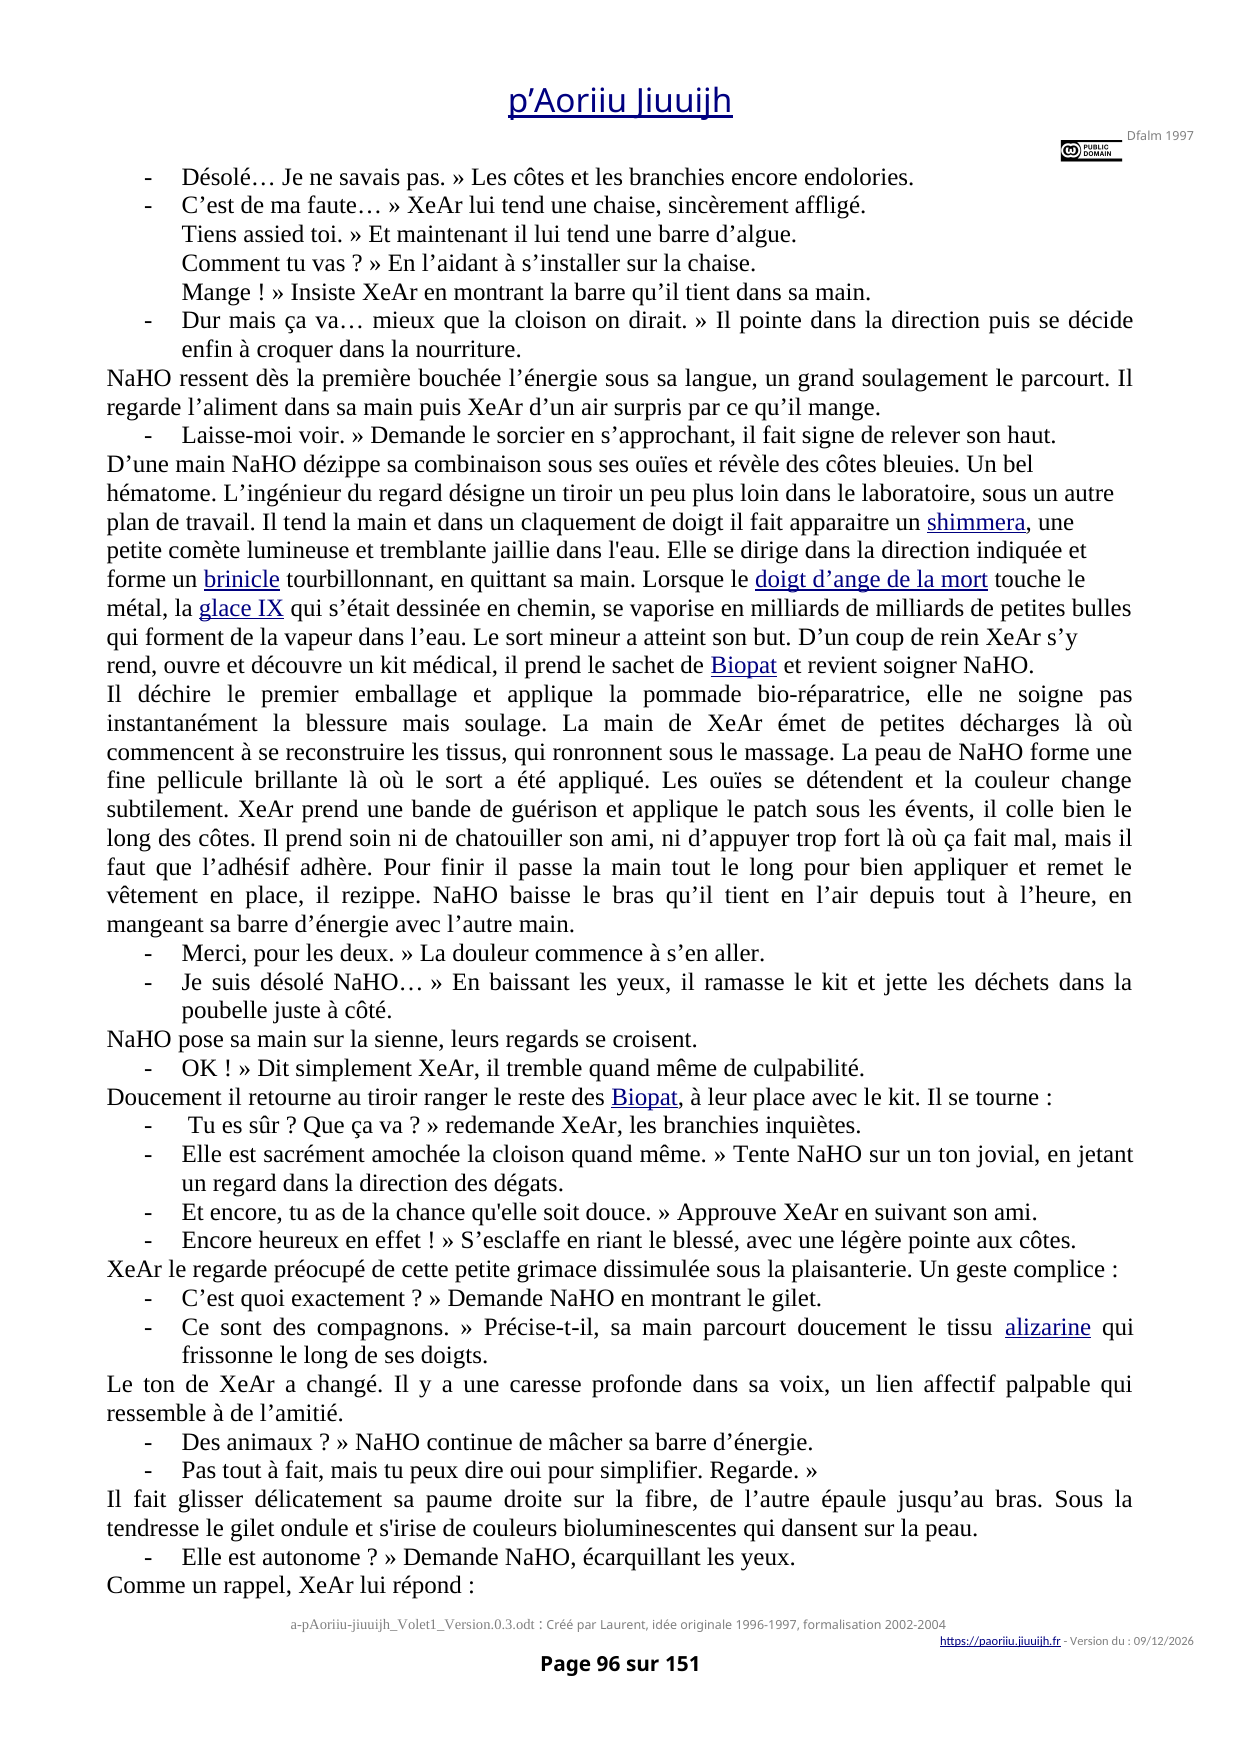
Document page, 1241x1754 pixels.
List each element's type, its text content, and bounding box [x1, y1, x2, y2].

list Ce sont des compagnons. » Précise-t-il, sa main parcourt doucement le tissu alizarine qui frissonne le long de ses doigts. [144, 1312, 1134, 1369]
text Il déchire le premier emballage et applique la pommade bio-réparatrice, elle ne soigne pas instantanément la blessure mais soulage. La main de XeAr émet de petites décharges là où commencent à se reconstruire les tissus, qui ronronnent sous le massage. La peau de NaHO forme une fine pellicule brillante là où le sort a été appliqué. Les ouïes se détendent et la couleur change subtilement. XeAr prend une bande de guérison et applique le patch sous les évents, il colle bien le long des côtes. Il prend soin ni de chatouiller son ami, ni d’appuyer trop fort là où ça fait mal, mais il faut que l’adhésif adhère. Pour finir il passe la main tout le long pour bien appliquer et remet le vêtement en place, il rezippe. NaHO baisse le bras qu’il tient en l’air depuis tout à l’heure, en mangeant sa barre d’énergie avec l’autre main. [106, 679, 1134, 938]
list Je suis désolé NaHO… » En baissant les yeux, il ramasse le kit et jette les déchets dans la poubelle juste à côté. [144, 967, 1134, 1024]
list Pas tout à fait, mais tu peux dire oui pour simplifier. Regarde. » [144, 1456, 1134, 1484]
text NaHO pose sa main sur la sienne, leurs regards se croisent. [106, 1024, 1134, 1053]
list Merci, pour les deux. » La douleur commence à s’en aller. [144, 938, 1134, 967]
text D’une main NaHO dézippe sa combinaison sous ses ouïes et révèle des côtes bleuies. Un bel hématome. L’ingénieur du regard désigne un tiroir un peu plus loin dans le laboratoire, sous un autre plan de travail. Il tend la main et dans un claquement de doigt il fait apparaitre un shimmera, une petite comète lumineuse et tremblante jaillie dans l'eau. Elle se dirige dans la direction indiquée et forme un brinicle tourbillonnant, en quittant sa main. Lorsque le doigt d’ange de la mort touche le métal, la glace IX qui s’était dessinée en chemin, se vaporise en milliards de milliards de petites bulles qui forment de la vapeur dans l’eau. Le sort mineur a atteint son but. D’un coup de rein XeAr s’y rend, ouvre et découvre un kit médical, il prend le sachet de Biopat et revient soigner NaHO. [106, 449, 1134, 679]
list C’est de ma faute… » XeAr lui tend une chaise, sincèrement affligé. [144, 191, 1134, 219]
text Tiens assied toi. » Et maintenant il lui tend une barre d’algue. [181, 219, 1134, 248]
list C’est quoi exactement ? » Demande NaHO en montrant le gilet. [144, 1283, 1134, 1312]
list Elle est sacrément amochée la cloison quand même. » Tente NaHO sur un ton jovial, en jetant un regard dans la direction des dégats. [144, 1139, 1134, 1197]
list Des animaux ? » NaHO continue de mâcher sa barre d’énergie. [144, 1427, 1134, 1456]
list Encore heureux en effet ! » S’esclaffe en riant le blessé, avec une légère pointe aux côtes. [144, 1226, 1134, 1254]
text Comme un rappel, XeAr lui répond : [106, 1571, 1134, 1599]
list Désolé… Je ne savais pas. » Les côtes et les branchies encore endolories. [144, 162, 1134, 191]
list Dur mais ça va… mieux que la cloison on dirait. » Il pointe dans la direction puis se décide enfin à croquer dans la nourriture. [144, 306, 1134, 363]
list Tu es sûr ? Que ça va ? » redemande XeAr, les branchies inquiètes. [144, 1111, 1134, 1139]
text XeAr le regarde préocupé de cette petite grimace dissimulée sous la plaisanterie. Un geste complice : [106, 1254, 1134, 1283]
text Mange ! » Insiste XeAr en montrant la barre qu’il tient dans sa main. [181, 277, 1134, 306]
list Et encore, tu as de la chance qu'elle soit douce. » Approuve XeAr en suivant son ami. [144, 1197, 1134, 1226]
text Comment tu vas ? » En l’aidant à s’installer sur la chaise. [181, 248, 1134, 277]
text Le ton de XeAr a changé. Il y a une caresse profonde dans sa voix, un lien affectif palpable qui ressemble à de l’amitié. [106, 1369, 1134, 1427]
list OK ! » Dit simplement XeAr, il tremble quand même de culpabilité. [144, 1053, 1134, 1082]
list Elle est autonome ? » Demande NaHO, écarquillant les yeux. [144, 1542, 1134, 1571]
text NaHO ressent dès la première bouchée l’énergie sous sa langue, un grand soulagement le parcourt. Il regarde l’aliment dans sa main puis XeAr d’un air surpris par ce qu’il mange. [106, 363, 1134, 421]
text Doucement il retourne au tiroir ranger le reste des Biopat, à leur place avec le kit. Il se tourne : [106, 1082, 1134, 1111]
list Laisse-moi voir. » Demande le sorcier en s’approchant, il fait signe de relever son haut. [144, 421, 1134, 449]
text Il fait glisser délicatement sa paume droite sur la fibre, de l’autre épaule jusqu’au bras. Sous la tendresse le gilet ondule et s'irise de couleurs bioluminescentes qui dansent sur la peau. [106, 1484, 1134, 1542]
